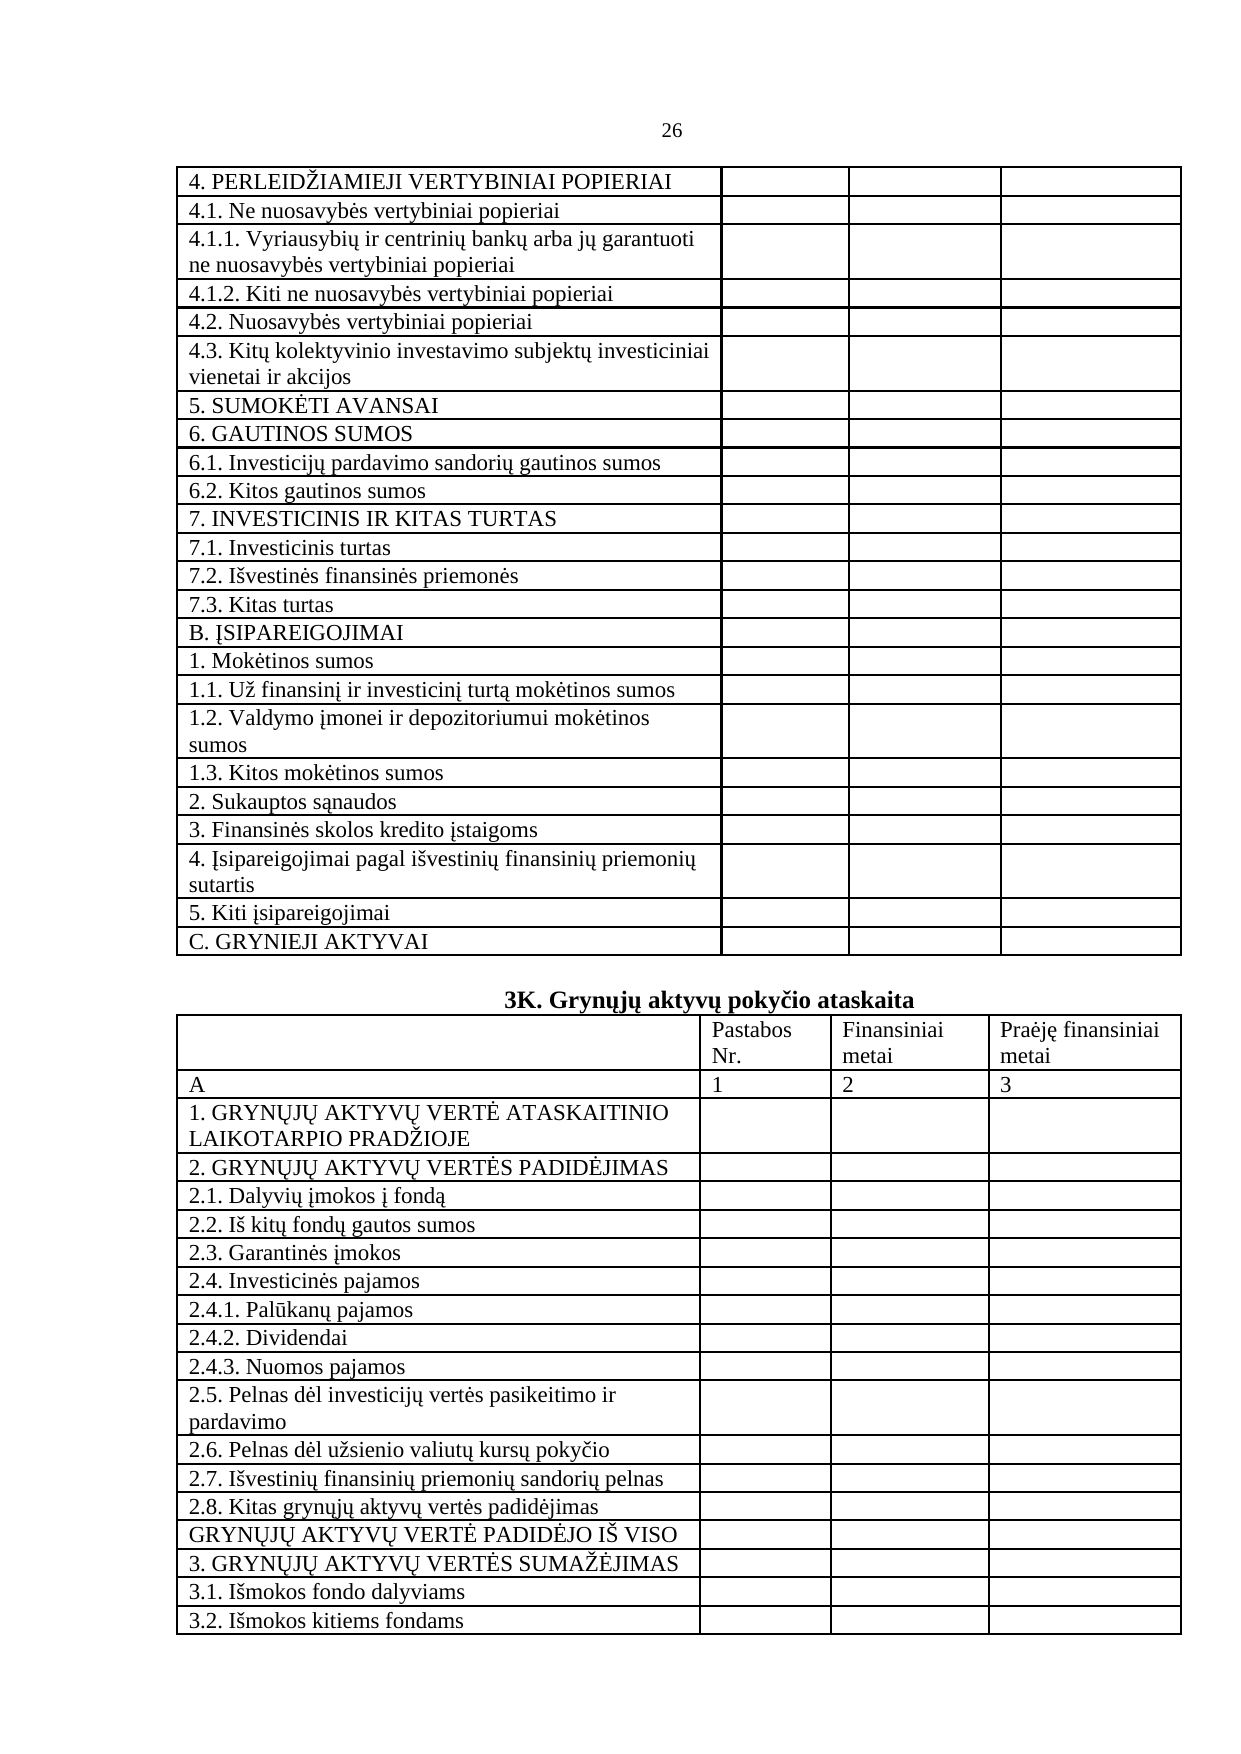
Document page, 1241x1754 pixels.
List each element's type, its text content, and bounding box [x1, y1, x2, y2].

table_cell [850, 759, 1000, 786]
table_cell [723, 899, 848, 926]
table_cell [850, 225, 1000, 278]
table_cell 2. GRYNŲJŲ AKTYVŲ VERTĖS PADIDĖJIMAS [178, 1154, 699, 1180]
table_cell [1002, 477, 1180, 503]
table_cell 4.1.2. Kiti ne nuosavybės vertybiniai popieriai [178, 280, 720, 306]
table_cell [723, 619, 848, 646]
table_cell [850, 392, 1000, 418]
table_cell [1002, 534, 1180, 560]
table_cell 7.2. Išvestinės finansinės priemonės [178, 562, 720, 589]
table_cell 1 [701, 1071, 830, 1097]
table_cell [832, 1268, 988, 1294]
table_cell [832, 1436, 988, 1462]
table_cell [832, 1381, 988, 1434]
table_cell [701, 1211, 830, 1237]
table_cell [990, 1099, 1180, 1152]
table_cell [1002, 619, 1180, 646]
table_cell [1002, 392, 1180, 418]
table_cell [850, 534, 1000, 560]
table_cell [1002, 197, 1180, 223]
table_cell [990, 1521, 1180, 1548]
table_cell GRYNŲJŲ AKTYVŲ VERTĖ PADIDĖJO IŠ VISO [178, 1521, 699, 1548]
table_cell [990, 1268, 1180, 1294]
table_cell 3. GRYNŲJŲ AKTYVŲ VERTĖS SUMAŽĖJIMAS [178, 1550, 699, 1576]
table_cell [990, 1578, 1180, 1605]
table_cell [701, 1182, 830, 1209]
table_cell [832, 1578, 988, 1605]
table_cell 2.4.1. Palūkanų pajamos [178, 1296, 699, 1322]
table_cell 3 [990, 1071, 1180, 1097]
table_cell [850, 309, 1000, 335]
table_cell [850, 420, 1000, 446]
table_cell [723, 225, 848, 278]
table_cell [723, 280, 848, 306]
table_cell 2.4. Investicinės pajamos [178, 1268, 699, 1294]
table_cell 4. Įsipareigojimai pagal išvestinių finansinių priemonių sutartis [178, 845, 720, 897]
table_cell [990, 1607, 1180, 1633]
table_cell 6.1. Investicijų pardavimo sandorių gautinos sumos [178, 449, 720, 475]
table_cell [723, 788, 848, 814]
table_cell 1.3. Kitos mokėtinos sumos [178, 759, 720, 786]
table_cell 5. Kiti įsipareigojimai [178, 899, 720, 926]
table_cell [723, 816, 848, 842]
table_cell [1002, 337, 1180, 389]
table_cell 1.2. Valdymo įmonei ir depozitoriumui mokėtinos sumos [178, 705, 720, 757]
table_cell [701, 1239, 830, 1266]
table_cell [832, 1099, 988, 1152]
table_cell 4.1.1. Vyriausybių ir centrinių bankų arba jų garantuoti ne nuosavybės vertybiniai popieriai [178, 225, 720, 278]
table_cell 2.4.3. Nuomos pajamos [178, 1353, 699, 1379]
table_cell [832, 1239, 988, 1266]
table_cell [850, 505, 1000, 532]
table_cell [701, 1521, 830, 1548]
table_cell [990, 1239, 1180, 1266]
table_cell 2.3. Garantinės įmokos [178, 1239, 699, 1266]
table_cell [832, 1550, 988, 1576]
table_cell [1002, 280, 1180, 306]
table_cell [723, 505, 848, 532]
table_cell [701, 1436, 830, 1462]
table_cell [850, 337, 1000, 389]
table_cell 2.5. Pelnas dėl investicijų vertės pasikeitimo ir pardavimo [178, 1381, 699, 1434]
table_cell [723, 845, 848, 897]
table_cell [723, 449, 848, 475]
table_cell [701, 1607, 830, 1633]
table_cell [701, 1493, 830, 1519]
table_cell [850, 676, 1000, 702]
table_cell [1002, 676, 1180, 702]
table_cell [723, 562, 848, 589]
table_cell [1002, 845, 1180, 897]
table_cell 6. GAUTINOS SUMOS [178, 420, 720, 446]
table_cell [832, 1296, 988, 1322]
table_cell [1002, 899, 1180, 926]
table_cell [850, 928, 1000, 954]
table_cell 2.1. Dalyvių įmokos į fondą [178, 1182, 699, 1209]
table_cell [1002, 648, 1180, 674]
table_cell [850, 845, 1000, 897]
table_cell [1002, 225, 1180, 278]
table_cell 6.2. Kitos gautinos sumos [178, 477, 720, 503]
table_cell [832, 1182, 988, 1209]
table_cell [1002, 505, 1180, 532]
table_cell [701, 1550, 830, 1576]
table_cell [990, 1353, 1180, 1379]
table_cell 4.3. Kitų kolektyvinio investavimo subjektų investiciniai vienetai ir akcijos [178, 337, 720, 389]
table_cell [1002, 420, 1180, 446]
table_cell 4.2. Nuosavybės vertybiniai popieriai [178, 309, 720, 335]
table_cell [1002, 168, 1180, 195]
table_cell [1002, 788, 1180, 814]
table_cell [1002, 705, 1180, 757]
table_cell 7.3. Kitas turtas [178, 591, 720, 617]
table_cell [723, 676, 848, 702]
table_cell [850, 591, 1000, 617]
table_cell [723, 337, 848, 389]
table_cell [850, 197, 1000, 223]
table_cell [701, 1353, 830, 1379]
table_cell 2.7. Išvestinių finansinių priemonių sandorių pelnas [178, 1465, 699, 1491]
table_cell [723, 759, 848, 786]
table_cell [723, 534, 848, 560]
table_cell B. ĮSIPAREIGOJIMAI [178, 619, 720, 646]
table_cell [990, 1154, 1180, 1180]
table_cell [701, 1465, 830, 1491]
table_cell [1002, 562, 1180, 589]
table_cell [723, 420, 848, 446]
table_cell [990, 1381, 1180, 1434]
table_cell [723, 705, 848, 757]
table_cell [850, 477, 1000, 503]
table_cell [723, 477, 848, 503]
table_cell [832, 1465, 988, 1491]
table_cell [990, 1182, 1180, 1209]
table_cell [701, 1154, 830, 1180]
table_cell 1.1. Už finansinį ir investicinį turtą mokėtinos sumos [178, 676, 720, 702]
table_cell 4.1. Ne nuosavybės vertybiniai popieriai [178, 197, 720, 223]
table_cell [850, 619, 1000, 646]
table_cell [850, 648, 1000, 674]
table_cell [990, 1550, 1180, 1576]
table_header [178, 1016, 699, 1068]
table_cell [1002, 309, 1180, 335]
table_cell [1002, 449, 1180, 475]
table_cell [990, 1436, 1180, 1462]
table_cell 5. SUMOKĖTI AVANSAI [178, 392, 720, 418]
table_cell [723, 928, 848, 954]
table_cell 7.1. Investicinis turtas [178, 534, 720, 560]
table_cell 2.8. Kitas grynųjų aktyvų vertės padidėjimas [178, 1493, 699, 1519]
table_cell [1002, 591, 1180, 617]
table_cell [990, 1296, 1180, 1322]
table_cell A [178, 1071, 699, 1097]
table_cell [990, 1211, 1180, 1237]
table_cell [832, 1607, 988, 1633]
table_cell [723, 197, 848, 223]
table_cell 2.6. Pelnas dėl užsienio valiutų kursų pokyčio [178, 1436, 699, 1462]
table_cell [990, 1325, 1180, 1351]
table_cell [1002, 816, 1180, 842]
table_cell [832, 1211, 988, 1237]
table_cell C. GRYNIEJI AKTYVAI [178, 928, 720, 954]
table_cell [723, 648, 848, 674]
table_cell [723, 309, 848, 335]
table_cell [1002, 759, 1180, 786]
table_cell 2.2. Iš kitų fondų gautos sumos [178, 1211, 699, 1237]
table_cell [832, 1521, 988, 1548]
table_cell 2 [832, 1071, 988, 1097]
table_cell [832, 1353, 988, 1379]
table_cell [723, 168, 848, 195]
table_cell 1. Mokėtinos sumos [178, 648, 720, 674]
table_cell [832, 1493, 988, 1519]
table_cell [701, 1578, 830, 1605]
table_cell [990, 1465, 1180, 1491]
table_cell [990, 1493, 1180, 1519]
table_cell [850, 168, 1000, 195]
text 3K. Grynųjų aktyvų pokyčio ataskaita [177, 985, 1166, 1014]
table_cell [701, 1296, 830, 1322]
table_cell [701, 1325, 830, 1351]
table_cell [701, 1381, 830, 1434]
table_cell 1. GRYNŲJŲ AKTYVŲ VERTĖ ATASKAITINIO LAIKOTARPIO PRADŽIOJE [178, 1099, 699, 1152]
table_cell [850, 899, 1000, 926]
table_cell [850, 816, 1000, 842]
table_cell [850, 705, 1000, 757]
table_cell [701, 1099, 830, 1152]
table_cell 2. Sukauptos sąnaudos [178, 788, 720, 814]
table_cell [832, 1325, 988, 1351]
table_cell [850, 788, 1000, 814]
table_cell [1002, 928, 1180, 954]
table_cell 3.1. Išmokos fondo dalyviams [178, 1578, 699, 1605]
table_cell [850, 562, 1000, 589]
table_header Pastabos Nr. [701, 1016, 830, 1068]
table_header Praėję finansiniai metai [990, 1016, 1180, 1068]
table_cell [723, 392, 848, 418]
table_cell [832, 1154, 988, 1180]
table_cell [723, 591, 848, 617]
table_cell 3. Finansinės skolos kredito įstaigoms [178, 816, 720, 842]
table_cell 2.4.2. Dividendai [178, 1325, 699, 1351]
table_cell [850, 280, 1000, 306]
table_header Finansiniai metai [832, 1016, 988, 1068]
table_cell 4. PERLEIDŽIAMIEJI VERTYBINIAI POPIERIAI [178, 168, 720, 195]
table_cell 3.2. Išmokos kitiems fondams [178, 1607, 699, 1633]
table_cell [850, 449, 1000, 475]
table_cell [701, 1268, 830, 1294]
table_cell 7. INVESTICINIS IR KITAS TURTAS [178, 505, 720, 532]
